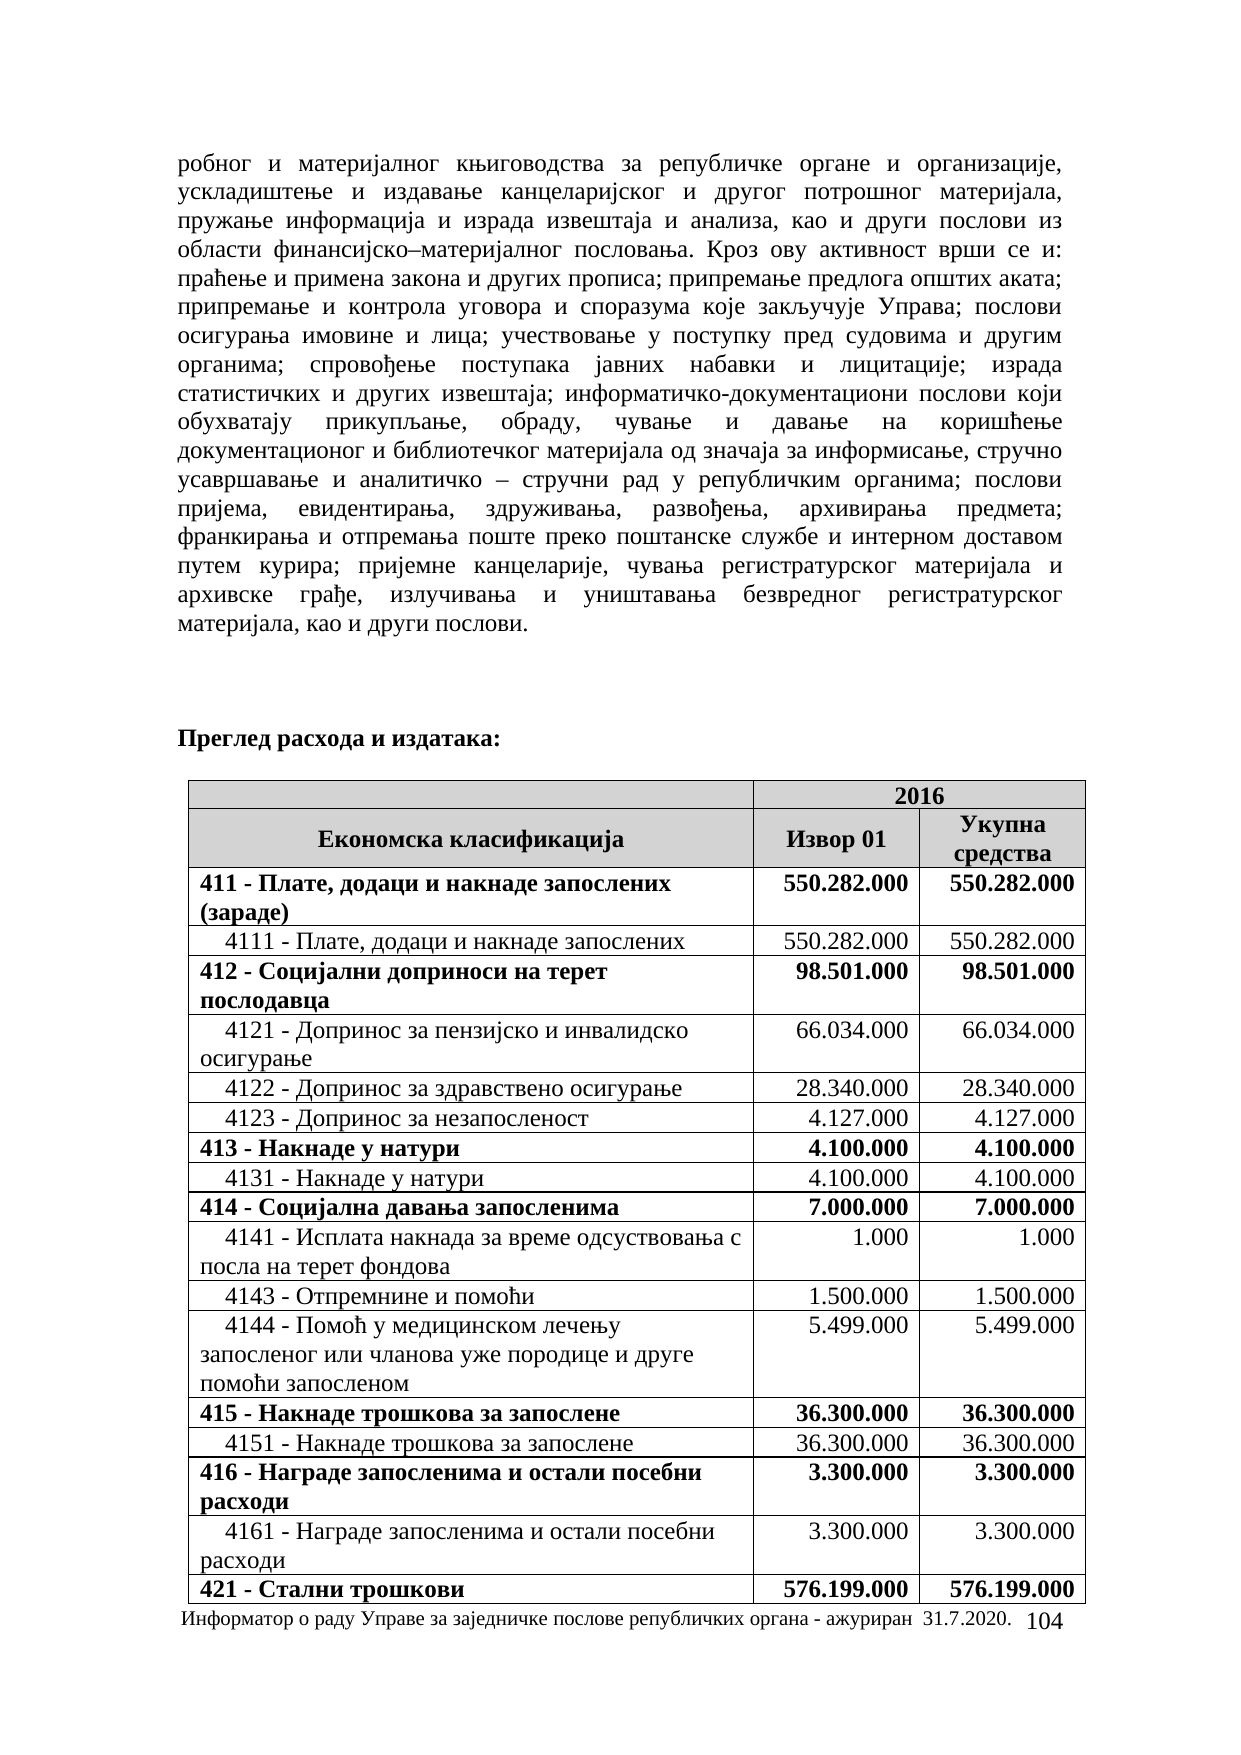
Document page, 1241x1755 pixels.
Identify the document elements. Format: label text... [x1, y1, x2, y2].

table_cell 4.100.000 [754, 1163, 919, 1191]
table_cell Економска класификација [189, 809, 753, 867]
table_cell 98.501.000 [754, 956, 919, 1014]
table_cell 550.282.000 [920, 926, 1085, 955]
table_cell 4123 - Допринос за незапосленост [189, 1103, 753, 1132]
table_cell 415 - Накнаде трошкова за запослене [189, 1398, 753, 1427]
table_cell 1.500.000 [920, 1281, 1085, 1309]
table_cell 7.000.000 [920, 1193, 1085, 1221]
table_cell 3.300.000 [920, 1516, 1085, 1573]
table_cell 4.100.000 [920, 1133, 1085, 1162]
table_cell 3.300.000 [754, 1458, 919, 1515]
table_cell 4161 - Награде запосленима и остали посебни расходи [189, 1516, 753, 1573]
table_cell 4111 - Плате, додаци и накнаде запослених [189, 926, 753, 955]
table_cell 414 - Социјална давања запосленима [189, 1193, 753, 1221]
table_cell 550.282.000 [920, 868, 1085, 925]
table_cell 5.499.000 [920, 1311, 1085, 1397]
table_header [189, 781, 753, 808]
table_cell 66.034.000 [754, 1015, 919, 1072]
table_cell 4.100.000 [754, 1133, 919, 1162]
table_cell 4.127.000 [920, 1103, 1085, 1132]
table_cell 4.100.000 [920, 1163, 1085, 1191]
table_cell 550.282.000 [754, 868, 919, 925]
table_cell 28.340.000 [754, 1073, 919, 1102]
table_cell 5.499.000 [754, 1311, 919, 1397]
table_cell 4131 - Накнаде у натури [189, 1163, 753, 1191]
table_cell 4143 - Отпремнине и помоћи [189, 1281, 753, 1309]
table_cell 36.300.000 [920, 1428, 1085, 1456]
table_cell 4151 - Накнаде трошкова за запослене [189, 1428, 753, 1456]
table_cell 4122 - Допринос за здравствено осигурање [189, 1073, 753, 1102]
table_cell 421 - Стални трошкови [189, 1575, 753, 1603]
table_cell 576.199.000 [920, 1575, 1085, 1603]
table_cell 4.127.000 [754, 1103, 919, 1132]
table_cell 4121 - Допринос за пензијско и инвалидско осигурање [189, 1015, 753, 1072]
table_cell 36.300.000 [754, 1428, 919, 1456]
text робног и материјалног књиговодства за републичке органе и организације, ускладиштење и издавање канцелариjског и другог потрошног материјала, пружање информација и израда извештаја и анализа, као и други послови из области финансијско–материјалног пословања. Кроз ову активност врши се и: праћење и примена закона и других прописа; припремање предлога општих аката; припремање и контрола уговора и споразума које закључује Управа; послови осигурања имовине и лица; учествовање у поступку пред судовима и другим органима; спровођење поступака јавних набавки и лицитације; израда статистичких и других извештаја; информатичко-документациони послови који обухватају прикупљање, обраду, чување и давање на коришћење документационог и библиотечког материјала од значаја за информисање, стручно усавршавање и аналитичко – стручни рад у републичким органима; послови пријема, евидентирања, здруживања, развођења, архивирања предмета; франкирања и отпремања поште преко поштанске службе и интерном доставом путем курира; пријемне канцеларије, чувања регистратурског материјала и архивске грађе, излучивања и уништавања безвредног регистратурског материјала, као и други послови. [177, 148, 1063, 636]
table_cell Укупна средства [920, 809, 1085, 867]
table_cell 416 - Награде запосленима и остали посебни расходи [189, 1458, 753, 1515]
table_cell Извор 01 [754, 809, 919, 867]
table_cell 1.000 [754, 1222, 919, 1280]
table_cell 3.300.000 [754, 1516, 919, 1573]
table_cell 576.199.000 [754, 1575, 919, 1603]
table_cell 1.000 [920, 1222, 1085, 1280]
text Преглед расхода и издатака: [177, 723, 1063, 751]
table_cell 411 - Плате, додаци и накнаде запослених (зараде) [189, 868, 753, 925]
table_header 2016 [754, 781, 1085, 808]
table_cell 1.500.000 [754, 1281, 919, 1309]
table_cell 550.282.000 [754, 926, 919, 955]
table_cell 413 - Накнаде у натури [189, 1133, 753, 1162]
table_cell 28.340.000 [920, 1073, 1085, 1102]
table_cell 4141 - Исплата накнада за време одсуствовања с посла на терет фондова [189, 1222, 753, 1280]
table_cell 36.300.000 [754, 1398, 919, 1427]
table_cell 36.300.000 [920, 1398, 1085, 1427]
table_cell 412 - Социјални доприноси на терет послодавца [189, 956, 753, 1014]
table_cell 7.000.000 [754, 1193, 919, 1221]
table_cell 98.501.000 [920, 956, 1085, 1014]
table_cell 3.300.000 [920, 1458, 1085, 1515]
table_cell 4144 - Помоћ у медицинском лечењу запосленог или чланова уже породице и друге помоћи запосленом [189, 1311, 753, 1397]
table_cell 66.034.000 [920, 1015, 1085, 1072]
